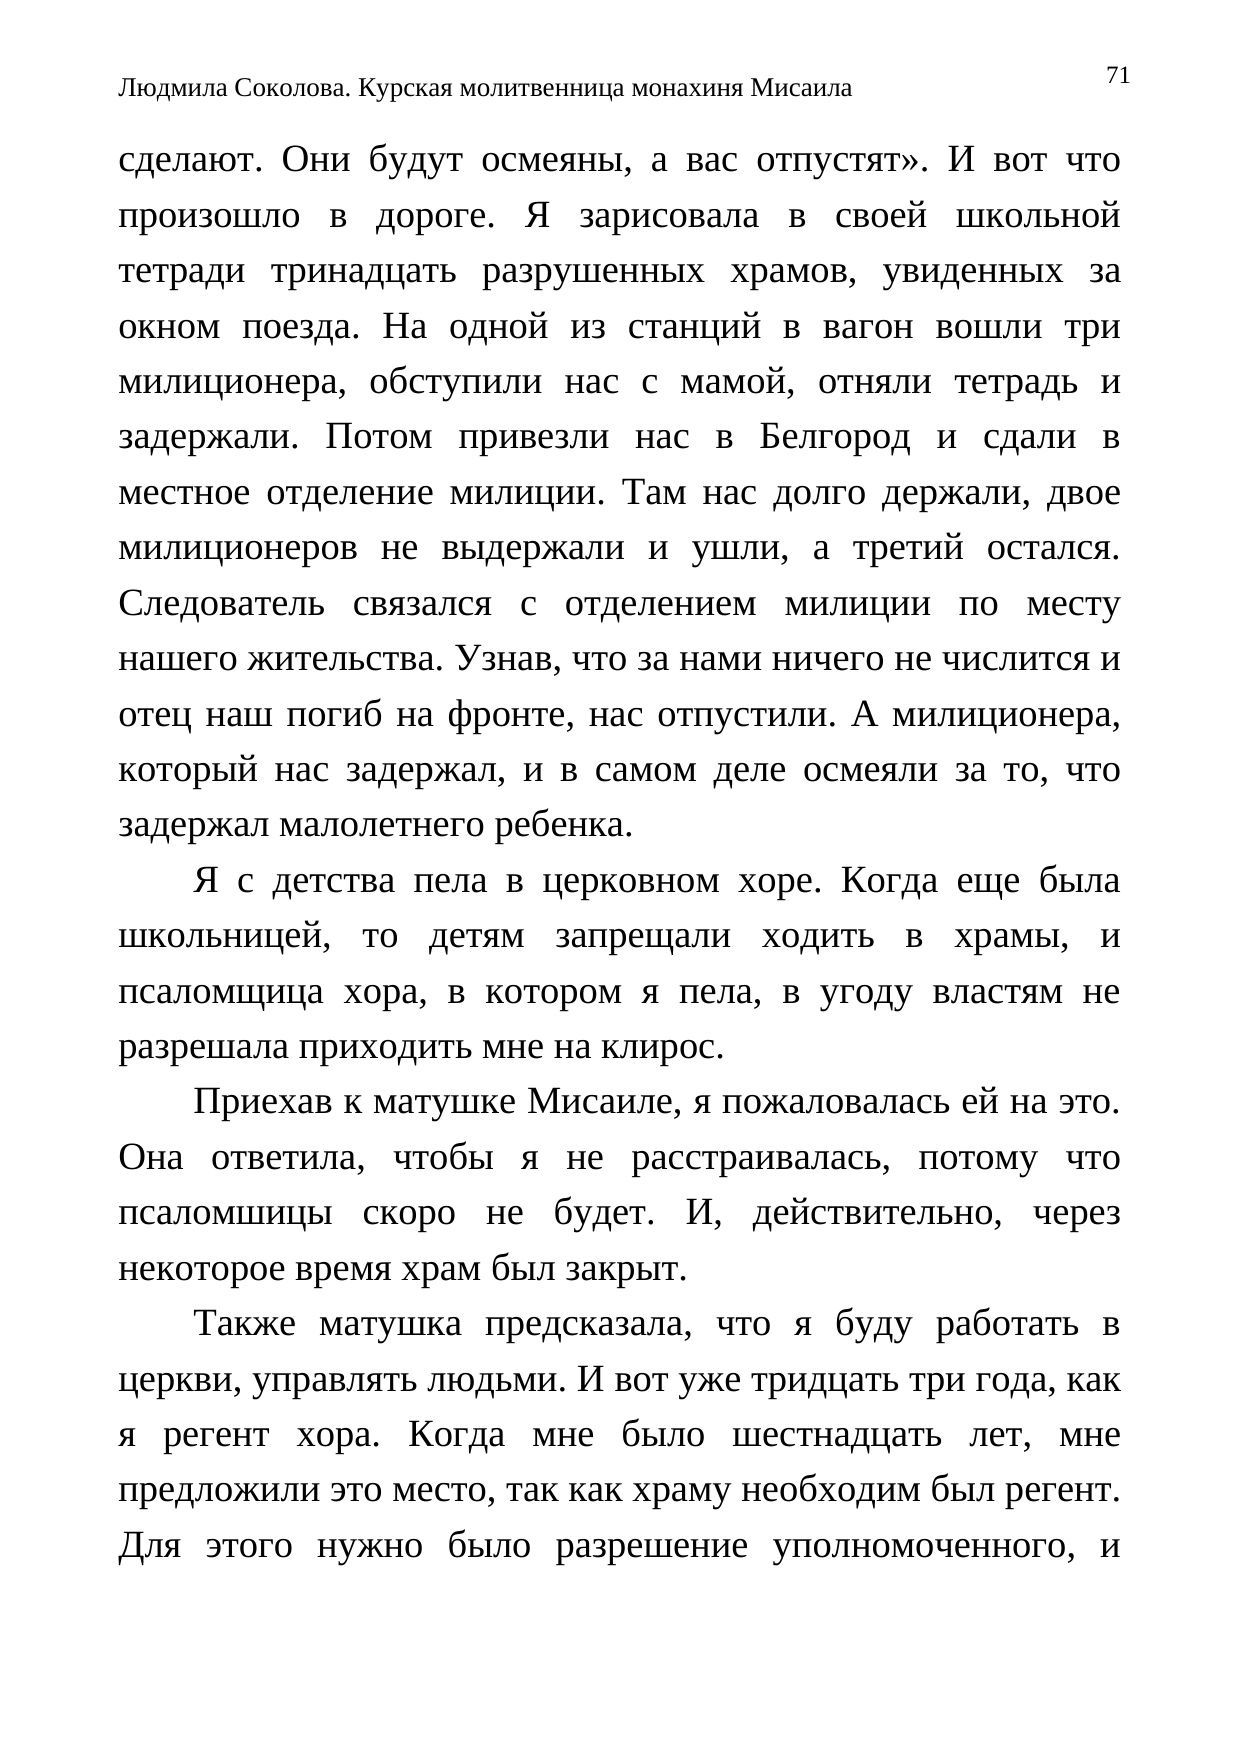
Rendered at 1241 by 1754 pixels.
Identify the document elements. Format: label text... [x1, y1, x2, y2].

text Приехав к матушке Мисаиле, я пожаловалась ей на это. Она ответила, чтобы я не расстраивалась, потому что псаломшицы скоро не будет. И, действительно, через некоторое время храм был закрыт. [118, 1078, 1122, 1288]
text Также матушка предсказала, что я буду работать в церкви, управлять людьми. И вот уже тридцать три года, как я регент хора. Когда мне было шестнадцать лет, мне предложили это место, так как храму необходим был регент. Для этого нужно было разрешение уполномоченного, и [118, 1299, 1122, 1566]
text сделают. Они будут осмеяны, а вас отпустят». И вот что произошло в дороге. Я зарисовала в своей школьной тетради тринадцать разрушенных храмов, увиденных за окном поезда. На одной из станций в вагон вошли три милиционера, обступили нас с мамой, отняли тетрадь и задержали. Потом привезли нас в Белгород и сдали в местное отделение милиции. Там нас долго держали, двое милиционеров не выдержали и ушли, а третий остался. Следователь связался с отделением милиции по месту нашего жительства. Узнав, что за нами ничего не числится и отец наш погиб на фронте, нас отпустили. А милиционера, который нас задержал, и в самом деле осмеяли за то, что задержал малолетнего ребенка. [118, 136, 1122, 845]
text Я с детства пела в церковном хоре. Когда еще была школьницей, то детям запрещали ходить в храмы, и псаломщица хора, в котором я пела, в угоду властям не разрешала приходить мне на клирос. [118, 856, 1122, 1067]
